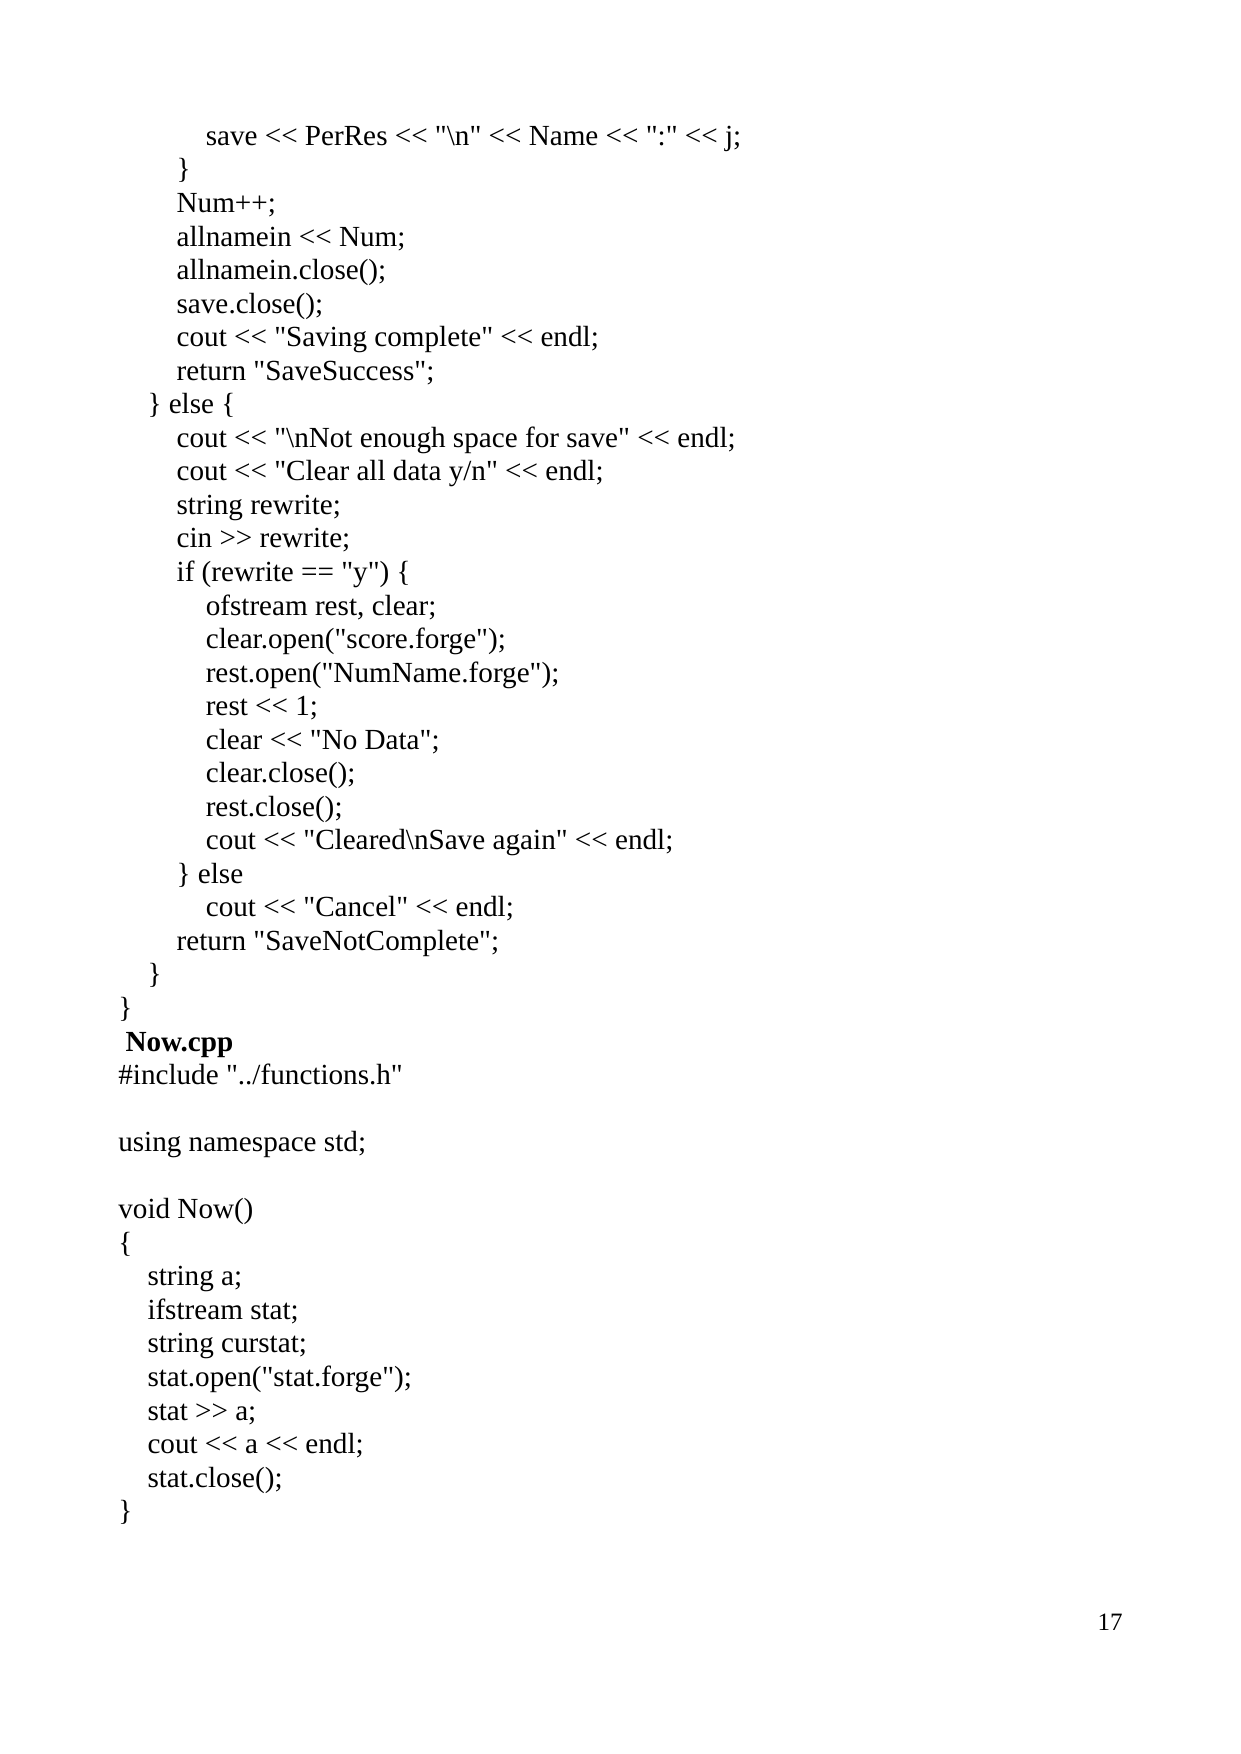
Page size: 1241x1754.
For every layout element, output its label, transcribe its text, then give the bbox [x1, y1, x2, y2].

text } [118, 152, 1122, 185]
text } [118, 957, 1122, 990]
text ofstream rest, clear; [118, 588, 1122, 621]
text cin >> rewrite; [118, 521, 1122, 554]
text cout << "Saving complete" << endl; [118, 319, 1122, 353]
text #include "../functions.h" [118, 1057, 1122, 1091]
text cout << "Clear all data y/n" << endl; [118, 453, 1122, 487]
text using namespace std; [118, 1124, 1122, 1158]
text Num++; [118, 185, 1122, 219]
text save.close(); [118, 286, 1122, 319]
text Now.cpp [118, 1024, 1122, 1057]
text ifstream stat; [118, 1292, 1122, 1326]
text cout << "Cancel" << endl; [118, 889, 1122, 923]
text } else { [118, 386, 1122, 420]
text cout << a << endl; [118, 1426, 1122, 1460]
text allnamein.close(); [118, 252, 1122, 286]
text stat >> a; [118, 1393, 1122, 1426]
text clear.close(); [118, 755, 1122, 789]
text rest << 1; [118, 688, 1122, 722]
text { [118, 1225, 1122, 1258]
text stat.open("stat.forge"); [118, 1359, 1122, 1393]
text return "SaveNotComplete"; [118, 923, 1122, 957]
text cout << "\nNot enough space for save" << endl; [118, 420, 1122, 453]
text if (rewrite == "y") { [118, 554, 1122, 588]
text clear.open("score.forge"); [118, 621, 1122, 655]
text stat.close(); [118, 1460, 1122, 1493]
text } [118, 1493, 1122, 1527]
text string curstat; [118, 1326, 1122, 1359]
text } [118, 990, 1122, 1024]
text void Now() [118, 1191, 1122, 1225]
text allnamein << Num; [118, 219, 1122, 252]
text save << PerRes << "\n" << Name << ":" << j; [118, 118, 1122, 152]
text clear << "No Data"; [118, 722, 1122, 755]
text rest.close(); [118, 789, 1122, 822]
text string a; [118, 1258, 1122, 1292]
text } else [118, 856, 1122, 889]
text cout << "Cleared\nSave again" << endl; [118, 822, 1122, 856]
text rest.open("NumName.forge"); [118, 655, 1122, 688]
text string rewrite; [118, 487, 1122, 521]
text return "SaveSuccess"; [118, 353, 1122, 386]
